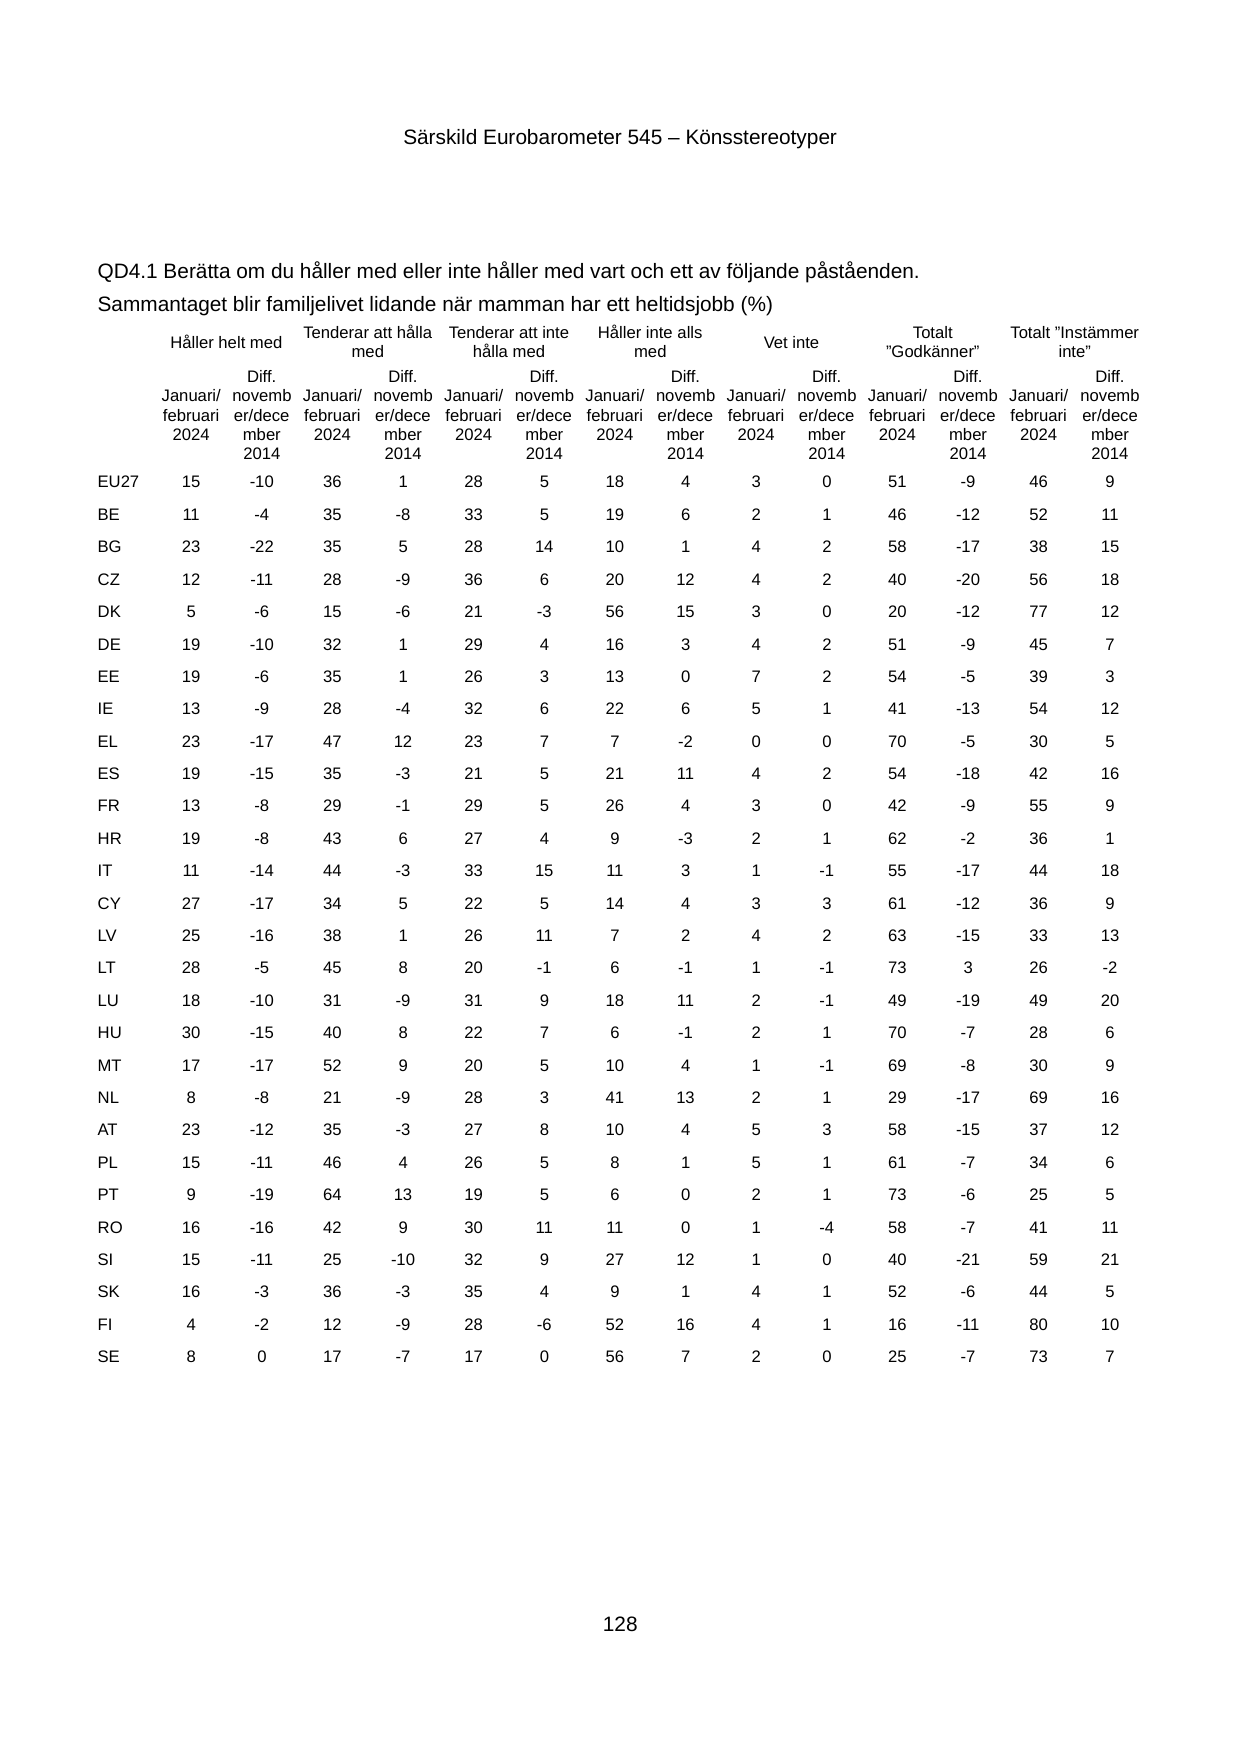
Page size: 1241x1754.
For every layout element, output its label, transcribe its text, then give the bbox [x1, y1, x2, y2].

table_cell 45 [1003, 628, 1074, 660]
table_cell -10 [226, 628, 297, 660]
table_cell 8 [156, 1081, 226, 1114]
table_cell FI [95, 1308, 156, 1340]
table_cell 40 [297, 1016, 367, 1049]
table_cell 15 [650, 595, 721, 628]
table_cell -2 [226, 1308, 297, 1340]
table_cell 14 [579, 887, 650, 919]
table_cell 19 [438, 1179, 509, 1211]
table_cell -11 [226, 1146, 297, 1178]
table_cell -8 [226, 1081, 297, 1114]
table_cell 6 [368, 822, 438, 854]
table_cell DK [95, 595, 156, 628]
table_cell 55 [1003, 790, 1074, 822]
table_cell 19 [156, 822, 226, 854]
table_cell 61 [862, 1146, 932, 1178]
table_cell 2 [791, 563, 862, 595]
table_cell 9 [509, 1243, 579, 1276]
table_cell CY [95, 887, 156, 919]
table_cell -17 [933, 855, 1003, 887]
table_cell 17 [438, 1340, 509, 1373]
table_cell Diff. november/december 2014 [791, 364, 862, 466]
table_cell -6 [368, 595, 438, 628]
table_cell 5 [368, 887, 438, 919]
table_cell MT [95, 1049, 156, 1081]
table_cell Januari/februari 2024 [862, 364, 932, 466]
table_cell -10 [226, 466, 297, 498]
table_cell 0 [509, 1340, 579, 1373]
table_cell -12 [933, 887, 1003, 919]
table_cell 2 [721, 822, 791, 854]
table_cell 32 [438, 1243, 509, 1276]
table_cell 2 [721, 1081, 791, 1114]
table_cell -17 [226, 1049, 297, 1081]
table_cell 77 [1003, 595, 1074, 628]
table_cell 4 [650, 790, 721, 822]
table_cell 36 [297, 1276, 367, 1308]
table_cell Sammantaget blir familjelivet lidande när mamman har ett heltidsjobb (%) [95, 288, 1146, 320]
table_cell 2 [721, 1016, 791, 1049]
table_cell 16 [862, 1308, 932, 1340]
table_cell 4 [650, 1114, 721, 1146]
table_cell -3 [368, 855, 438, 887]
table_cell 41 [862, 693, 932, 725]
table_cell Håller helt med [156, 320, 297, 364]
table_cell 1 [721, 1211, 791, 1243]
table_cell LV [95, 919, 156, 952]
table_header QD4.1 Berätta om du håller med eller inte håller med vart och ett av följande påståenden. [95, 255, 1146, 287]
table_cell 33 [438, 855, 509, 887]
table_cell 44 [1003, 1276, 1074, 1308]
table_cell 39 [1003, 660, 1074, 692]
table_cell 9 [1074, 790, 1146, 822]
table_cell 15 [156, 466, 226, 498]
table_cell 4 [721, 1308, 791, 1340]
table_cell 5 [509, 1146, 579, 1178]
table_cell Januari/februari 2024 [1003, 364, 1074, 466]
table_cell DE [95, 628, 156, 660]
table_cell 6 [650, 498, 721, 531]
table_cell FR [95, 790, 156, 822]
table_cell -7 [933, 1340, 1003, 1373]
table_cell -15 [933, 1114, 1003, 1146]
table_cell -3 [509, 595, 579, 628]
table_cell -6 [226, 595, 297, 628]
table_cell 20 [862, 595, 932, 628]
table_cell RO [95, 1211, 156, 1243]
table_cell Januari/februari 2024 [721, 364, 791, 466]
table_cell -3 [368, 1276, 438, 1308]
table_cell PL [95, 1146, 156, 1178]
table_cell 19 [156, 660, 226, 692]
table_cell 9 [509, 984, 579, 1016]
table_cell Diff. november/december 2014 [509, 364, 579, 466]
table_cell -2 [650, 725, 721, 757]
table_cell 7 [1074, 1340, 1146, 1373]
table_cell 25 [862, 1340, 932, 1373]
table_cell 25 [1003, 1179, 1074, 1211]
table_cell 5 [509, 1179, 579, 1211]
table_cell 22 [438, 887, 509, 919]
table_cell 9 [1074, 1049, 1146, 1081]
table_cell 23 [156, 1114, 226, 1146]
table_cell 47 [297, 725, 367, 757]
table_cell 3 [791, 1114, 862, 1146]
table_cell -9 [368, 563, 438, 595]
table_cell 13 [650, 1081, 721, 1114]
table_cell 1 [721, 1243, 791, 1276]
table_cell -5 [933, 725, 1003, 757]
table_cell 2 [650, 919, 721, 952]
table_cell NL [95, 1081, 156, 1114]
table_cell 4 [721, 1276, 791, 1308]
table_cell -8 [226, 790, 297, 822]
table_cell 5 [1074, 725, 1146, 757]
table_cell 12 [156, 563, 226, 595]
table_cell 5 [156, 595, 226, 628]
table_cell 7 [509, 725, 579, 757]
table_cell 30 [1003, 725, 1074, 757]
table_cell -10 [368, 1243, 438, 1276]
table_cell 52 [1003, 498, 1074, 531]
table_cell -9 [933, 628, 1003, 660]
table_cell 2 [721, 984, 791, 1016]
table_cell -8 [368, 498, 438, 531]
table_cell 8 [509, 1114, 579, 1146]
table_cell 5 [368, 531, 438, 563]
table_cell 15 [156, 1243, 226, 1276]
table_cell 23 [156, 531, 226, 563]
table_cell 6 [509, 563, 579, 595]
table_cell 1 [368, 919, 438, 952]
table_cell 58 [862, 1211, 932, 1243]
table_cell 8 [368, 1016, 438, 1049]
table_cell 12 [368, 725, 438, 757]
table_cell 11 [509, 1211, 579, 1243]
table_cell -7 [933, 1016, 1003, 1049]
table_cell -4 [368, 693, 438, 725]
table_cell -10 [226, 984, 297, 1016]
table_cell 12 [1074, 693, 1146, 725]
table_cell 1 [1074, 822, 1146, 854]
table_cell 35 [297, 498, 367, 531]
table_cell 19 [156, 757, 226, 790]
table_cell Januari/februari 2024 [579, 364, 650, 466]
table_cell 32 [297, 628, 367, 660]
table_cell 1 [721, 952, 791, 984]
table_cell Diff. november/december 2014 [933, 364, 1003, 466]
table_cell -1 [791, 1049, 862, 1081]
table_cell 16 [579, 628, 650, 660]
table_cell 1 [368, 660, 438, 692]
table_cell 16 [1074, 757, 1146, 790]
table_cell -7 [368, 1340, 438, 1373]
table_cell 3 [721, 790, 791, 822]
table_cell 4 [509, 822, 579, 854]
table_cell 64 [297, 1179, 367, 1211]
table_cell 3 [1074, 660, 1146, 692]
table_cell 4 [509, 1276, 579, 1308]
table_cell 30 [438, 1211, 509, 1243]
table_cell 25 [297, 1243, 367, 1276]
table_cell 1 [791, 498, 862, 531]
table_cell 29 [438, 790, 509, 822]
table_cell -16 [226, 1211, 297, 1243]
table_cell 54 [1003, 693, 1074, 725]
table_cell 56 [1003, 563, 1074, 595]
table_cell 15 [156, 1146, 226, 1178]
table_cell 18 [579, 466, 650, 498]
table_cell AT [95, 1114, 156, 1146]
table_cell 0 [791, 595, 862, 628]
table_cell -15 [226, 1016, 297, 1049]
table_cell 3 [509, 660, 579, 692]
table_cell -4 [226, 498, 297, 531]
table_cell -6 [226, 660, 297, 692]
table_cell 12 [650, 1243, 721, 1276]
table_cell 5 [721, 693, 791, 725]
table_cell Vet inte [721, 320, 862, 364]
table_cell 13 [368, 1179, 438, 1211]
table_cell 1 [791, 1308, 862, 1340]
table_cell 4 [650, 1049, 721, 1081]
table_cell 13 [1074, 919, 1146, 952]
table_cell Totalt ”Instämmer inte” [1003, 320, 1146, 364]
table_cell 10 [579, 1049, 650, 1081]
table_cell 6 [1074, 1146, 1146, 1178]
table_cell 41 [1003, 1211, 1074, 1243]
table_cell -9 [368, 1081, 438, 1114]
table_cell 51 [862, 628, 932, 660]
table_cell -1 [509, 952, 579, 984]
table_cell 58 [862, 1114, 932, 1146]
table_cell 28 [297, 693, 367, 725]
table_cell 21 [1074, 1243, 1146, 1276]
table_cell 1 [650, 1146, 721, 1178]
table_cell 7 [579, 725, 650, 757]
table_cell 1 [650, 1276, 721, 1308]
table_cell 1 [791, 1081, 862, 1114]
table_cell -11 [226, 1243, 297, 1276]
table_cell 29 [438, 628, 509, 660]
table_cell HU [95, 1016, 156, 1049]
table_cell ES [95, 757, 156, 790]
table_cell 23 [438, 725, 509, 757]
table_cell 45 [297, 952, 367, 984]
table_cell -2 [1074, 952, 1146, 984]
table_cell 32 [438, 693, 509, 725]
table_cell 5 [509, 1049, 579, 1081]
table_cell 62 [862, 822, 932, 854]
table_cell 0 [650, 1179, 721, 1211]
table_cell 1 [650, 531, 721, 563]
table_cell 21 [438, 757, 509, 790]
table_cell 9 [1074, 887, 1146, 919]
table_cell 42 [1003, 757, 1074, 790]
table_cell 3 [721, 466, 791, 498]
table_cell 11 [650, 757, 721, 790]
table_cell 46 [1003, 466, 1074, 498]
table_cell 55 [862, 855, 932, 887]
table_cell 8 [579, 1146, 650, 1178]
table_cell 46 [862, 498, 932, 531]
table_cell 3 [509, 1081, 579, 1114]
table_cell 11 [650, 984, 721, 1016]
table_cell BG [95, 531, 156, 563]
table_cell 20 [1074, 984, 1146, 1016]
table_cell -2 [933, 822, 1003, 854]
table_cell 20 [438, 1049, 509, 1081]
table_cell 44 [297, 855, 367, 887]
table_cell -14 [226, 855, 297, 887]
table_cell 0 [791, 1243, 862, 1276]
table_cell 28 [438, 531, 509, 563]
table_cell 18 [156, 984, 226, 1016]
table_cell 5 [721, 1114, 791, 1146]
table_cell 34 [297, 887, 367, 919]
table_cell 12 [1074, 1114, 1146, 1146]
table_cell -13 [933, 693, 1003, 725]
table_cell 25 [156, 919, 226, 952]
table_cell 7 [1074, 628, 1146, 660]
table_cell 5 [1074, 1276, 1146, 1308]
table_cell 12 [1074, 595, 1146, 628]
table_cell 2 [791, 660, 862, 692]
table_cell -19 [226, 1179, 297, 1211]
table_cell 7 [509, 1016, 579, 1049]
table_cell 4 [721, 563, 791, 595]
table_cell 54 [862, 757, 932, 790]
table_cell 27 [438, 822, 509, 854]
table_cell 16 [156, 1276, 226, 1308]
table_cell 6 [579, 952, 650, 984]
table_cell EE [95, 660, 156, 692]
table_cell 35 [438, 1276, 509, 1308]
table_cell -17 [226, 725, 297, 757]
table_cell -9 [933, 466, 1003, 498]
table_cell 9 [1074, 466, 1146, 498]
table_cell 6 [509, 693, 579, 725]
table_cell 34 [1003, 1146, 1074, 1178]
table_cell 11 [579, 855, 650, 887]
table_cell 49 [862, 984, 932, 1016]
table_cell 14 [509, 531, 579, 563]
table_cell 10 [1074, 1308, 1146, 1340]
table_cell -6 [933, 1179, 1003, 1211]
table_cell 28 [297, 563, 367, 595]
table_cell 27 [438, 1114, 509, 1146]
table_cell 1 [791, 1146, 862, 1178]
table_cell 73 [1003, 1340, 1074, 1373]
table_cell -1 [791, 952, 862, 984]
table_cell 59 [1003, 1243, 1074, 1276]
table_cell 0 [226, 1340, 297, 1373]
table_cell 35 [297, 660, 367, 692]
table_cell 17 [156, 1049, 226, 1081]
table_cell -3 [368, 757, 438, 790]
table_cell 5 [509, 466, 579, 498]
table_cell 11 [1074, 1211, 1146, 1243]
table_cell BE [95, 498, 156, 531]
table_cell 33 [1003, 919, 1074, 952]
table_cell 2 [721, 498, 791, 531]
table_cell 1 [368, 628, 438, 660]
table_cell 13 [156, 790, 226, 822]
table_cell -1 [650, 952, 721, 984]
table_cell -22 [226, 531, 297, 563]
table_cell 18 [1074, 563, 1146, 595]
table_cell 1 [791, 1179, 862, 1211]
table_cell 4 [721, 628, 791, 660]
table_cell 1 [368, 466, 438, 498]
table_cell 15 [297, 595, 367, 628]
table_cell 16 [1074, 1081, 1146, 1114]
table_cell -11 [933, 1308, 1003, 1340]
table_cell 17 [297, 1340, 367, 1373]
table_cell 36 [297, 466, 367, 498]
table_cell 36 [1003, 887, 1074, 919]
table_cell 38 [1003, 531, 1074, 563]
table_cell 23 [156, 725, 226, 757]
table_cell 69 [1003, 1081, 1074, 1114]
table_cell 11 [579, 1211, 650, 1243]
table_cell 0 [721, 725, 791, 757]
table_cell 18 [579, 984, 650, 1016]
table_cell 3 [791, 887, 862, 919]
table_cell 2 [721, 1179, 791, 1211]
table_cell 27 [579, 1243, 650, 1276]
table_cell -11 [226, 563, 297, 595]
table_cell LU [95, 984, 156, 1016]
table_cell 3 [721, 595, 791, 628]
table_cell 56 [579, 1340, 650, 1373]
table_cell 0 [650, 660, 721, 692]
table_cell 2 [721, 1340, 791, 1373]
table_cell -7 [933, 1146, 1003, 1178]
table_cell 15 [1074, 531, 1146, 563]
table_cell 30 [1003, 1049, 1074, 1081]
table_cell 4 [650, 887, 721, 919]
table_cell 61 [862, 887, 932, 919]
table_cell 46 [297, 1146, 367, 1178]
table_cell 11 [156, 855, 226, 887]
table_cell Tenderar att inte hålla med [438, 320, 579, 364]
table_cell 7 [721, 660, 791, 692]
table_cell Diff. november/december 2014 [226, 364, 297, 466]
table_cell 4 [368, 1146, 438, 1178]
table_cell Diff. november/december 2014 [1074, 364, 1146, 466]
table_cell Januari/februari 2024 [438, 364, 509, 466]
table_cell -17 [226, 887, 297, 919]
table_cell 31 [438, 984, 509, 1016]
table_cell 16 [156, 1211, 226, 1243]
table_cell -9 [368, 984, 438, 1016]
table_cell 33 [438, 498, 509, 531]
table_cell 2 [791, 531, 862, 563]
table_cell 4 [509, 628, 579, 660]
table_cell Håller inte alls med [579, 320, 721, 364]
table_cell -6 [509, 1308, 579, 1340]
table_cell 9 [368, 1211, 438, 1243]
table_cell 26 [1003, 952, 1074, 984]
table_cell 35 [297, 1114, 367, 1146]
table_cell 6 [650, 693, 721, 725]
table_cell 29 [862, 1081, 932, 1114]
table_cell 5 [509, 498, 579, 531]
table_cell 4 [156, 1308, 226, 1340]
table_cell 12 [297, 1308, 367, 1340]
table_cell 10 [579, 1114, 650, 1146]
table_cell 36 [438, 563, 509, 595]
table_cell 73 [862, 1179, 932, 1211]
table_cell 29 [297, 790, 367, 822]
table_cell 0 [791, 466, 862, 498]
table_cell 6 [579, 1016, 650, 1049]
table_cell HR [95, 822, 156, 854]
table_cell 70 [862, 725, 932, 757]
table_cell SI [95, 1243, 156, 1276]
table_cell 69 [862, 1049, 932, 1081]
table_cell -12 [933, 498, 1003, 531]
table_cell 9 [156, 1179, 226, 1211]
table_cell 49 [1003, 984, 1074, 1016]
table_cell 1 [791, 693, 862, 725]
table_cell 1 [721, 855, 791, 887]
table_cell -12 [226, 1114, 297, 1146]
table_cell 9 [368, 1049, 438, 1081]
table_cell 52 [297, 1049, 367, 1081]
table_cell 22 [438, 1016, 509, 1049]
table_cell -12 [933, 595, 1003, 628]
table_cell 11 [509, 919, 579, 952]
table_cell -8 [933, 1049, 1003, 1081]
table_cell 35 [297, 531, 367, 563]
table_cell Tenderar att hålla med [297, 320, 438, 364]
table_cell 9 [579, 1276, 650, 1308]
table_cell 1 [791, 822, 862, 854]
table_cell 26 [438, 660, 509, 692]
table_cell 26 [438, 919, 509, 952]
table_cell 4 [721, 757, 791, 790]
table_cell -3 [650, 822, 721, 854]
table_cell -8 [226, 822, 297, 854]
table_cell 28 [438, 1081, 509, 1114]
table_cell 5 [509, 887, 579, 919]
table_cell 3 [721, 887, 791, 919]
table_cell EL [95, 725, 156, 757]
table_cell 7 [579, 919, 650, 952]
table_cell -9 [226, 693, 297, 725]
table_cell -1 [791, 984, 862, 1016]
table_cell 15 [509, 855, 579, 887]
table_cell SE [95, 1340, 156, 1373]
table_cell 21 [297, 1081, 367, 1114]
table_cell 4 [721, 531, 791, 563]
table_cell -15 [226, 757, 297, 790]
table_cell 11 [1074, 498, 1146, 531]
table_cell 9 [579, 822, 650, 854]
table_cell 1 [791, 1276, 862, 1308]
table_cell 6 [1074, 1016, 1146, 1049]
table_cell 26 [438, 1146, 509, 1178]
table_cell 20 [438, 952, 509, 984]
table_cell 4 [721, 919, 791, 952]
table_cell 5 [509, 757, 579, 790]
table_cell [95, 364, 156, 466]
table_cell 42 [862, 790, 932, 822]
table_cell 70 [862, 1016, 932, 1049]
table_cell 21 [579, 757, 650, 790]
table_cell 56 [579, 595, 650, 628]
table_cell [95, 320, 156, 364]
table_cell 36 [1003, 822, 1074, 854]
table_cell 41 [579, 1081, 650, 1114]
table_cell -9 [933, 790, 1003, 822]
table_cell 21 [438, 595, 509, 628]
table_cell 3 [650, 855, 721, 887]
table_cell -19 [933, 984, 1003, 1016]
table_cell 2 [791, 757, 862, 790]
table_cell 8 [156, 1340, 226, 1373]
table_cell CZ [95, 563, 156, 595]
table_cell 13 [156, 693, 226, 725]
table_cell 28 [438, 466, 509, 498]
table_cell -17 [933, 1081, 1003, 1114]
table_cell 44 [1003, 855, 1074, 887]
table_cell PT [95, 1179, 156, 1211]
table_cell 3 [650, 628, 721, 660]
table_cell 80 [1003, 1308, 1074, 1340]
table_cell -15 [933, 919, 1003, 952]
table_cell -21 [933, 1243, 1003, 1276]
table_cell 12 [650, 563, 721, 595]
table_cell 42 [297, 1211, 367, 1243]
table_cell 30 [156, 1016, 226, 1049]
table_cell -17 [933, 531, 1003, 563]
table_cell 43 [297, 822, 367, 854]
table_cell 0 [791, 1340, 862, 1373]
table_cell 31 [297, 984, 367, 1016]
table_cell 35 [297, 757, 367, 790]
table_cell EU27 [95, 466, 156, 498]
table_cell 19 [579, 498, 650, 531]
table_cell 28 [1003, 1016, 1074, 1049]
table_cell 1 [721, 1049, 791, 1081]
table_cell 6 [579, 1179, 650, 1211]
table_cell 40 [862, 563, 932, 595]
table_cell 19 [156, 628, 226, 660]
table_cell -1 [650, 1016, 721, 1049]
table_cell 38 [297, 919, 367, 952]
table_cell 5 [509, 790, 579, 822]
table_cell -18 [933, 757, 1003, 790]
table_cell 20 [579, 563, 650, 595]
table_cell 0 [791, 725, 862, 757]
table_cell 7 [650, 1340, 721, 1373]
table_cell -4 [791, 1211, 862, 1243]
table_cell 40 [862, 1243, 932, 1276]
table_cell -1 [791, 855, 862, 887]
table_cell -5 [933, 660, 1003, 692]
table_cell 5 [721, 1146, 791, 1178]
table_cell 22 [579, 693, 650, 725]
table_cell -7 [933, 1211, 1003, 1243]
table_cell Diff. november/december 2014 [650, 364, 721, 466]
table_cell 26 [579, 790, 650, 822]
table_cell -6 [933, 1276, 1003, 1308]
table_cell 58 [862, 531, 932, 563]
table_cell 27 [156, 887, 226, 919]
table_cell 52 [579, 1308, 650, 1340]
table_cell 1 [791, 1016, 862, 1049]
table_cell LT [95, 952, 156, 984]
table_cell 13 [579, 660, 650, 692]
table_cell -1 [368, 790, 438, 822]
table_cell 37 [1003, 1114, 1074, 1146]
table_cell 3 [933, 952, 1003, 984]
table_cell Januari/februari 2024 [156, 364, 226, 466]
table_cell 0 [791, 790, 862, 822]
table_cell Diff. november/december 2014 [368, 364, 438, 466]
table_cell 5 [1074, 1179, 1146, 1211]
table_cell 73 [862, 952, 932, 984]
table_cell IT [95, 855, 156, 887]
table_cell 28 [156, 952, 226, 984]
table_cell 63 [862, 919, 932, 952]
table_cell 28 [438, 1308, 509, 1340]
table_cell IE [95, 693, 156, 725]
table_cell -5 [226, 952, 297, 984]
table_cell 51 [862, 466, 932, 498]
table_cell 11 [156, 498, 226, 531]
table_cell 10 [579, 531, 650, 563]
table_cell 52 [862, 1276, 932, 1308]
table_cell 4 [650, 466, 721, 498]
table_cell -20 [933, 563, 1003, 595]
table_cell Januari/februari 2024 [297, 364, 367, 466]
table_cell SK [95, 1276, 156, 1308]
table_cell Totalt ”Godkänner” [862, 320, 1003, 364]
table_cell 8 [368, 952, 438, 984]
table_cell -16 [226, 919, 297, 952]
table_cell 16 [650, 1308, 721, 1340]
table_cell -3 [368, 1114, 438, 1146]
table_cell 18 [1074, 855, 1146, 887]
table_cell 2 [791, 628, 862, 660]
table_cell 54 [862, 660, 932, 692]
table_cell 0 [650, 1211, 721, 1243]
table_cell -9 [368, 1308, 438, 1340]
table_cell -3 [226, 1276, 297, 1308]
table_cell 2 [791, 919, 862, 952]
